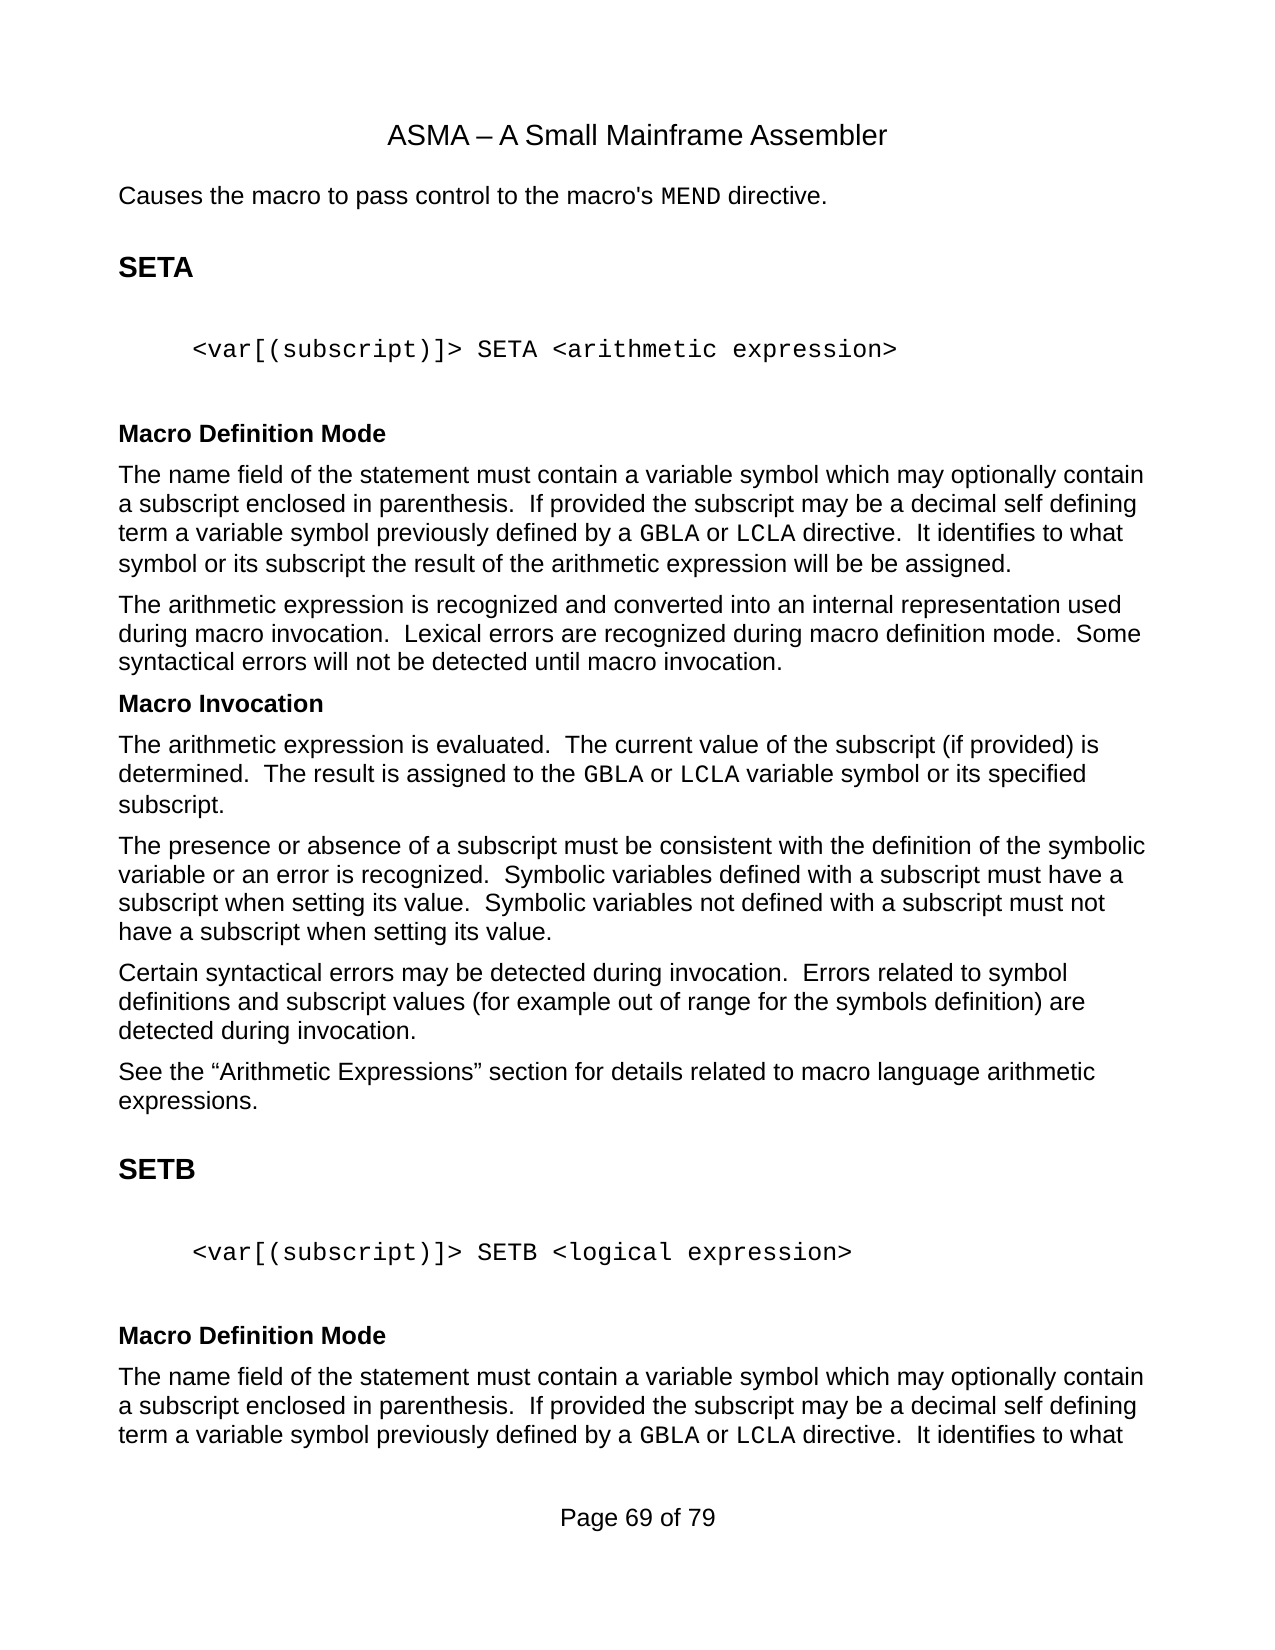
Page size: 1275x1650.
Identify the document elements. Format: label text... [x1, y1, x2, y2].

text Macro Invocation [118, 689, 1157, 717]
text Macro Definition Mode [118, 419, 1157, 448]
text <var[(subscript)]> SETB <logical expression> [192, 1239, 1157, 1268]
subtitle SETA [118, 249, 1157, 283]
text The presence or absence of a subscript must be consistent with the definition of the symbolic variable or an error is recognized. Symbolic variables defined with a subscript must have a subscript when setting its value. Symbolic variables not defined with a subscript must not have a subscript when setting its value. [118, 831, 1157, 946]
text <var[(subscript)]> SETA <arithmetic expression> [192, 337, 1157, 365]
text The arithmetic expression is evaluated. The current value of the subscript (if provided) is determined. The result is assigned to the GBLA or LCLA variable symbol or its specified subscript. [118, 730, 1157, 818]
text Certain syntactical errors may be detected during invocation. Errors related to symbol definitions and subscript values (for example out of range for the symbols definition) are detected during invocation. [118, 958, 1157, 1044]
subtitle SETB [118, 1152, 1157, 1186]
text The name field of the statement must contain a variable symbol which may optionally contain a subscript enclosed in parenthesis. If provided the subscript may be a decimal self defining term a variable symbol previously defined by a GBLA or LCLA directive. It identifies to what symbol or its subscript the result of the arithmetic expression will be be assigned. [118, 460, 1157, 577]
text Macro Definition Mode [118, 1321, 1157, 1350]
text Causes the macro to pass control to the macro's MEND directive. [118, 181, 1157, 212]
text The arithmetic expression is recognized and converted into an internal representation used during macro invocation. Lexical errors are recognized during macro definition mode. Some syntactical errors will not be detected until macro invocation. [118, 590, 1157, 676]
text The name field of the statement must contain a variable symbol which may optionally contain a subscript enclosed in parenthesis. If provided the subscript may be a decimal self defining term a variable symbol previously defined by a GBLA or LCLA directive. It identifies to what [118, 1362, 1157, 1451]
text See the “Arithmetic Expressions” section for details related to macro language arithmetic expressions. [118, 1057, 1157, 1114]
